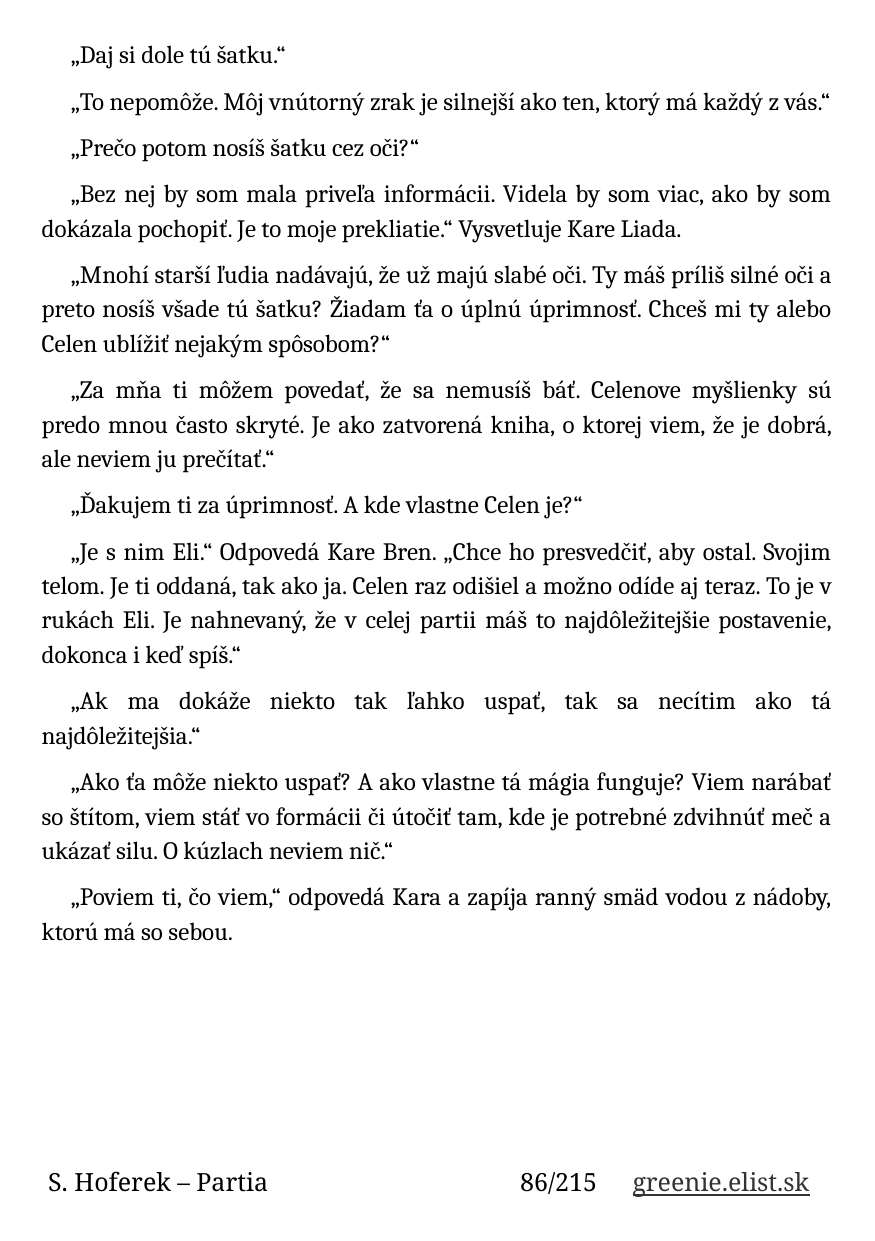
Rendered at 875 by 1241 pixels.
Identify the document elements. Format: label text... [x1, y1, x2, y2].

text „Je s nim Eli.“ Odpovedá Kare Bren. „Chce ho presvedčiť, aby ostal. Svojim telom. Je ti oddaná, tak ako ja. Celen raz odišiel a možno odíde aj teraz. To je v rukách Eli. Je nahnevaný, že v celej partii máš to najdôležitejšie postavenie, dokonca i keď spíš.“ [41, 537, 833, 670]
text „Ďakujem ti za úprimnosť. A kde vlastne Celen je?“ [41, 491, 833, 520]
text „Za mňa ti môžem povedať, že sa nemusíš báť. Celenove myšlienky sú predo mnou často skryté. Je ako zatvorená kniha, o ktorej viem, že je dobrá, ale neviem ju prečítať.“ [41, 376, 833, 474]
text „To nepomôže. Môj vnútorný zrak je silnejší ako ten, ktorý má každý z vás.“ [41, 88, 833, 116]
text „Mnohí starší ľudia nadávajú, že už majú slabé oči. Ty máš príliš silné oči a preto nosíš všade tú šatku? Žiadam ťa o úplnú úprimnosť. Chceš mi ty alebo Celen ublížiť nejakým spôsobom?“ [41, 261, 833, 358]
text „Bez nej by som mala priveľa informácii. Videla by som viac, ako by som dokázala pochopiť. Je to moje prekliatie.“ Vysvetluje Kare Liada. [41, 180, 833, 243]
text „Daj si dole tú šatku.“ [41, 41, 833, 70]
text „Ako ťa môže niekto uspať? A ako vlastne tá mágia funguje? Viem narábať so štítom, viem stáť vo formácii či útočiť tam, kde je potrebné zdvihnúť meč a ukázať silu. O kúzlach neviem nič.“ [41, 768, 833, 866]
text „Ak ma dokáže niekto tak ľahko uspať, tak sa necítim ako tá najdôležitejšia.“ [41, 687, 833, 750]
text „Prečo potom nosíš šatku cez oči?“ [41, 134, 833, 163]
text „Poviem ti, čo viem,“ odpovedá Kara a zapíja ranný smäd vodou z nádoby, ktorú má so sebou. [41, 883, 833, 946]
